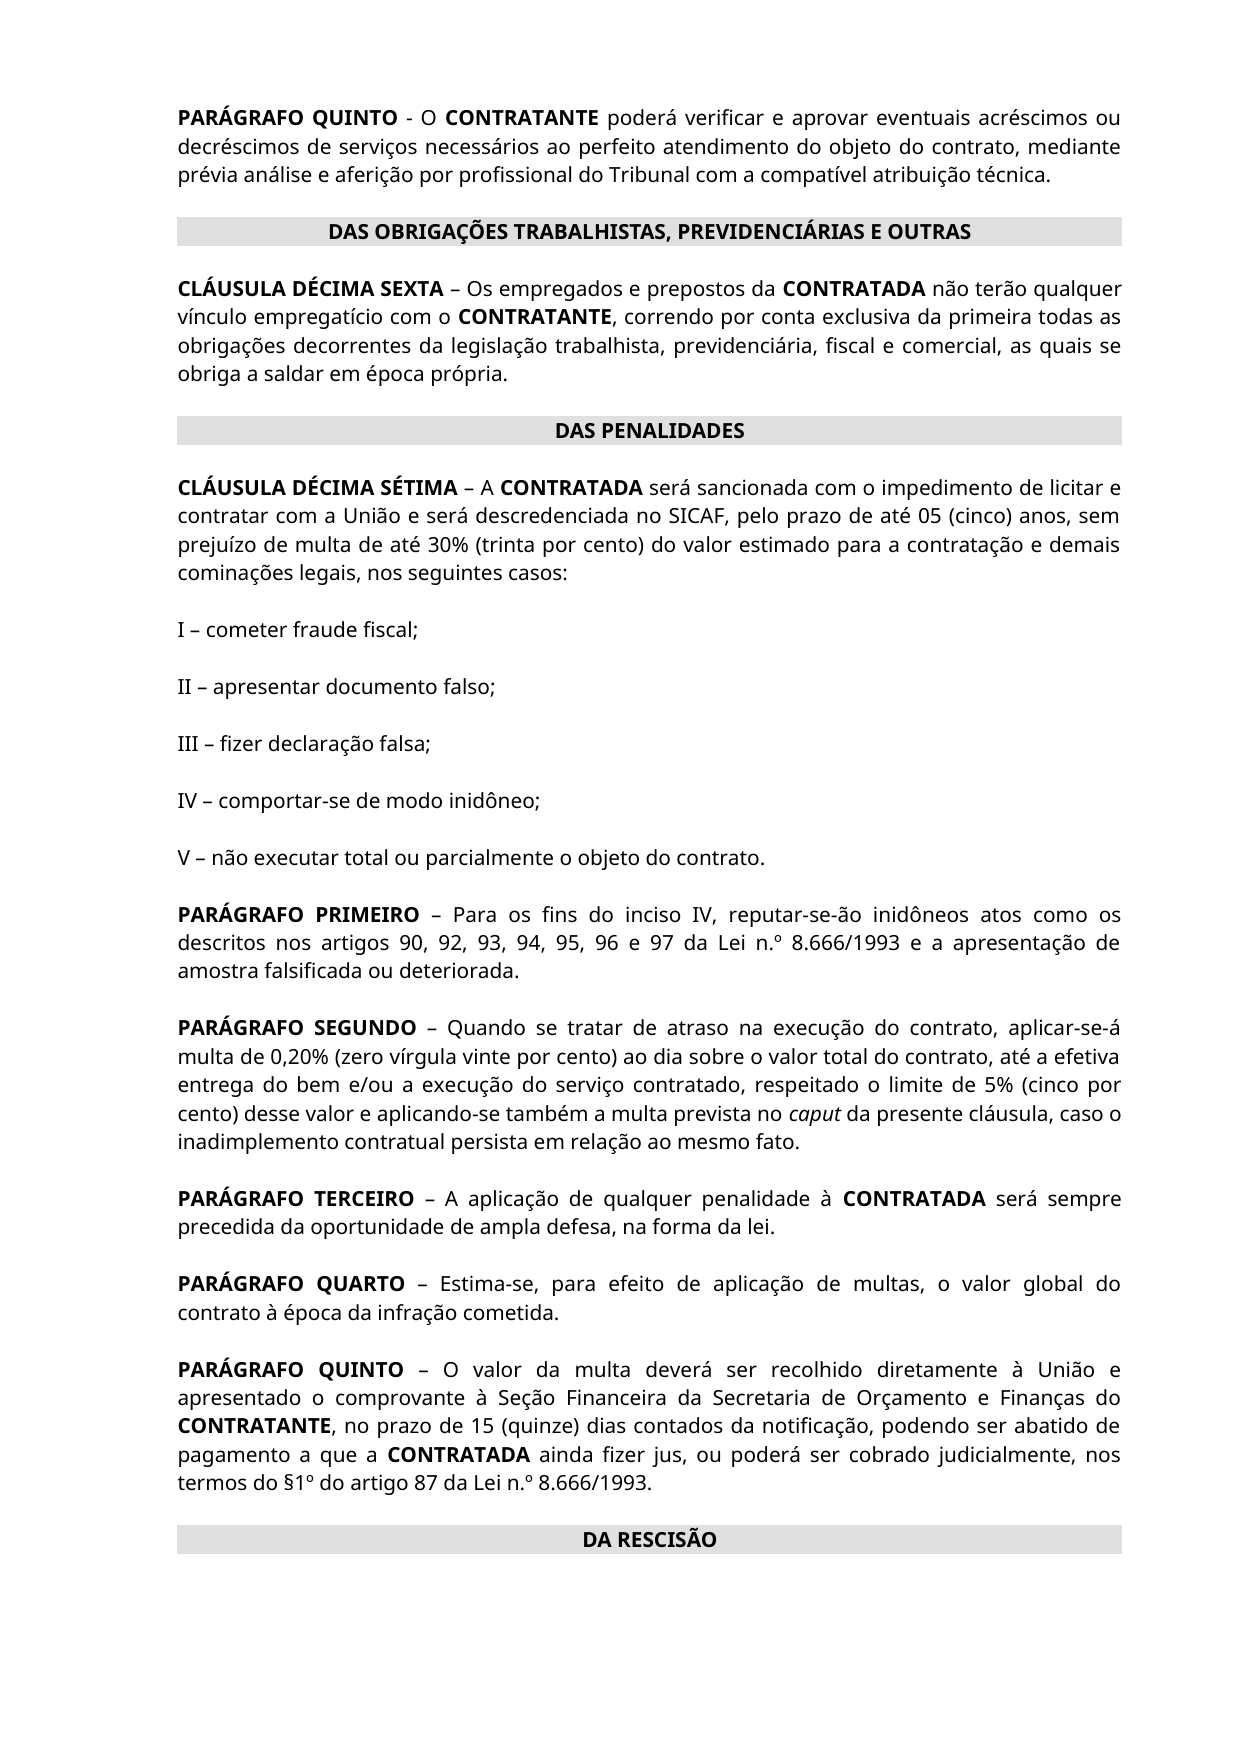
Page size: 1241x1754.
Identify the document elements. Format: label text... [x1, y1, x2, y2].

text PARÁGRAFO PRIMEIRO – Para os fins do inciso IV, reputar-se-ão inidôneos atos como os descritos nos artigos 90, 92, 93, 94, 95, 96 e 97 da Lei n.º 8.666/1993 e a apresentação de amostra falsificada ou deteriorada. [177, 900, 1122, 985]
text II – apresentar documento falso; [177, 672, 1122, 701]
subtitle DAS OBRIGAÇÕES TRABALHISTAS, PREVIDENCIÁRIAS E OUTRAS [177, 217, 1122, 246]
text PARÁGRAFO SEGUNDO – Quando se tratar de atraso na execução do contrato, aplicar-se-á multa de 0,20% (zero vírgula vinte por cento) ao dia sobre o valor total do contrato, até a efetiva entrega do bem e/ou a execução do serviço contratado, respeitado o limite de 5% (cinco por cento) desse valor e aplicando-se também a multa prevista no caput da presente cláusula, caso o inadimplemento contratual persista em relação ao mesmo fato. [177, 1013, 1122, 1156]
text CLÁUSULA DÉCIMA SEXTA – Os empregados e prepostos da CONTRATADA não terão qualquer vínculo empregatício com o CONTRATANTE, correndo por conta exclusiva da primeira todas as obrigações decorrentes da legislação trabalhista, previdenciária, fiscal e comercial, as quais se obriga a saldar em época própria. [177, 274, 1122, 388]
text IV – comportar-se de modo inidôneo; [177, 786, 1122, 814]
subtitle DA RESCISÃO [177, 1525, 1122, 1554]
text III – fizer declaração falsa; [177, 729, 1122, 757]
text PARÁGRAFO TERCEIRO – A aplicação de qualquer penalidade à CONTRATADA será sempre precedida da oportunidade de ampla defesa, na forma da lei. [177, 1184, 1122, 1241]
text V – não executar total ou parcialmente o objeto do contrato. [177, 843, 1122, 871]
text I – cometer fraude fiscal; [177, 615, 1122, 644]
text PARÁGRAFO QUINTO – O valor da multa deverá ser recolhido diretamente à União e apresentado o comprovante à Seção Financeira da Secretaria de Orçamento e Finanças do CONTRATANTE, no prazo de 15 (quinze) dias contados da notificação, podendo ser abatido de pagamento a que a CONTRATADA ainda fizer jus, ou poderá ser cobrado judicialmente, nos termos do §1º do artigo 87 da Lei n.º 8.666/1993. [177, 1355, 1122, 1497]
text PARÁGRAFO QUINTO - O CONTRATANTE poderá verificar e aprovar eventuais acréscimos ou decréscimos de serviços necessários ao perfeito atendimento do objeto do contrato, mediante prévia análise e aferição por profissional do Tribunal com a compatível atribuição técnica. [177, 103, 1122, 189]
text CLÁUSULA DÉCIMA SÉTIMA – A CONTRATADA será sancionada com o impedimento de licitar e contratar com a União e será descredenciada no SICAF, pelo prazo de até 05 (cinco) anos, sem prejuízo de multa de até 30% (trinta por cento) do valor estimado para a contratação e demais cominações legais, nos seguintes casos: [177, 473, 1122, 587]
text PARÁGRAFO QUARTO – Estima-se, para efeito de aplicação de multas, o valor global do contrato à época da infração cometida. [177, 1269, 1122, 1326]
subtitle DAS PENALIDADES [177, 416, 1122, 445]
